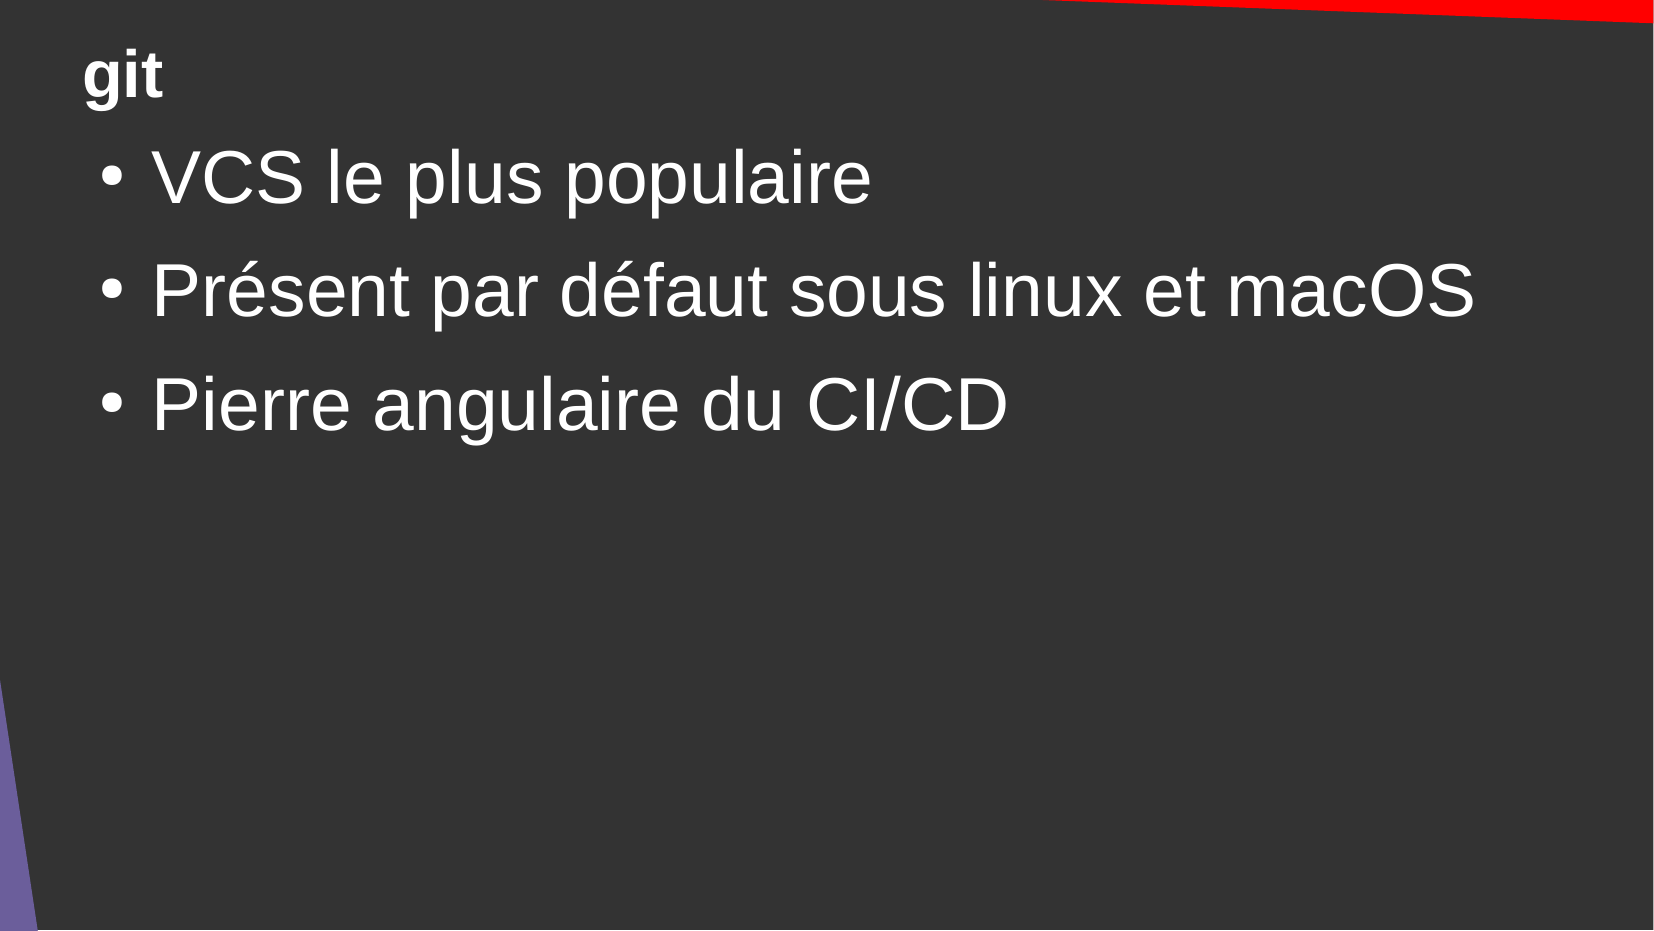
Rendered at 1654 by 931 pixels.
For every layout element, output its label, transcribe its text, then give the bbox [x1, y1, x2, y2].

title git [82, 37, 1123, 119]
list VCS le plus populaire Présent par défaut sous linux et macOS Pierre angulaire du CI/CD [80, 135, 1560, 816]
text_box [0, 679, 38, 931]
text_box [1042, 0, 1654, 24]
